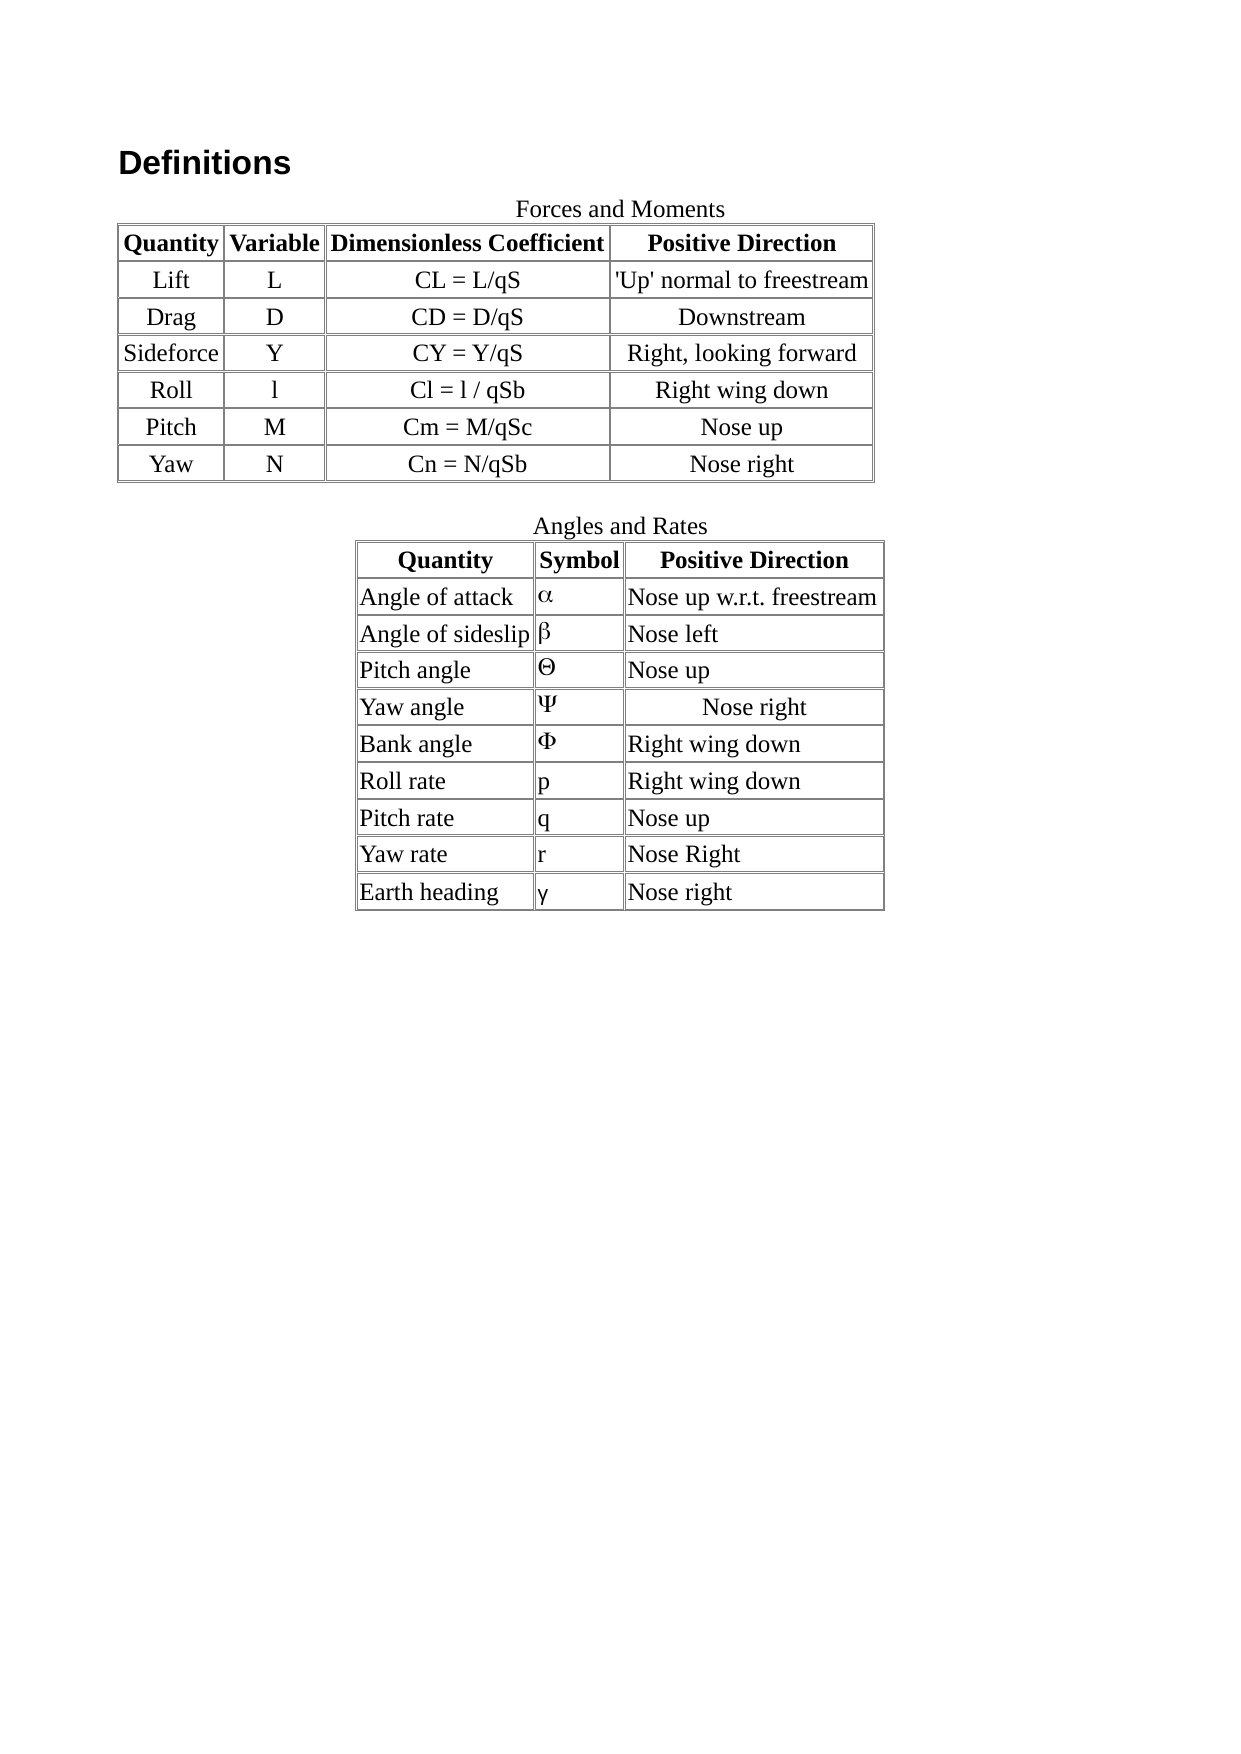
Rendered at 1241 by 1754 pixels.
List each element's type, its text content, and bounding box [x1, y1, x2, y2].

table_cell Nose Right [626, 837, 883, 871]
table_cell Downstream [611, 299, 872, 333]
table_cell Roll [119, 373, 223, 407]
table_cell D [225, 299, 324, 333]
table_cell L [225, 262, 324, 297]
table_cell Drag [119, 299, 223, 333]
table_cell Q [536, 653, 623, 687]
table_cell Nose right [611, 446, 872, 480]
table_cell a [536, 579, 623, 614]
table_cell Pitch rate [358, 800, 533, 834]
table_cell l [225, 373, 324, 407]
table_cell Right, looking forward [611, 336, 872, 370]
table_cell Y [536, 690, 623, 724]
table_header Symbol [536, 543, 623, 577]
table_cell Nose up [611, 409, 872, 444]
table_cell Pitch angle [358, 653, 533, 687]
table_cell Sideforce [119, 336, 223, 370]
table_cell q [536, 800, 623, 834]
table_cell Yaw angle [358, 690, 533, 724]
table_cell Nose up [626, 653, 883, 687]
table_cell Nose up w.r.t. freestream [626, 579, 883, 614]
table_header Positive Direction [626, 543, 883, 577]
table_header Variable [225, 226, 324, 260]
table_header Positive Direction [611, 226, 872, 260]
table_cell Nose up [626, 800, 883, 834]
table_cell Roll rate [358, 763, 533, 797]
table_cell r [536, 837, 623, 871]
table_cell Yaw rate [358, 837, 533, 871]
table_cell Earth heading [358, 874, 533, 909]
table_cell CL = L/qS [327, 262, 609, 297]
table_cell Nose right [626, 874, 883, 909]
table_cell Bank angle [358, 726, 533, 761]
table_cell Right wing down [611, 373, 872, 407]
table_header Quantity [358, 543, 533, 577]
table_cell CY = Y/qS [327, 336, 609, 370]
table_cell γ [536, 874, 623, 909]
table_cell CD = D/qS [327, 299, 609, 333]
table_cell Nose right [626, 690, 883, 724]
subtitle Definitions [118, 143, 1122, 182]
table_cell p [536, 763, 623, 797]
table_cell Cl = l / qSb [327, 373, 609, 407]
text Forces and Moments [118, 194, 1122, 223]
table_cell Cm = M/qSc [327, 409, 609, 444]
table_cell Cn = N/qSb [327, 446, 609, 480]
table_cell M [225, 409, 324, 444]
table_cell Right wing down [626, 763, 883, 797]
table_cell Yaw [119, 446, 223, 480]
table_header Dimensionless Coefficient [327, 226, 609, 260]
table_header Quantity [119, 226, 223, 260]
table_cell Nose left [626, 616, 883, 650]
table_cell F [536, 726, 623, 761]
table_cell N [225, 446, 324, 480]
table_cell Angle of sideslip [358, 616, 533, 650]
table_cell 'Up' normal to freestream [611, 262, 872, 297]
table_cell Y [225, 336, 324, 370]
table_cell Pitch [119, 409, 223, 444]
table_cell b [536, 616, 623, 650]
table_cell Right wing down [626, 726, 883, 761]
table_cell Lift [119, 262, 223, 297]
table_cell Angle of attack [358, 579, 533, 614]
text Angles and Rates [118, 511, 1122, 540]
